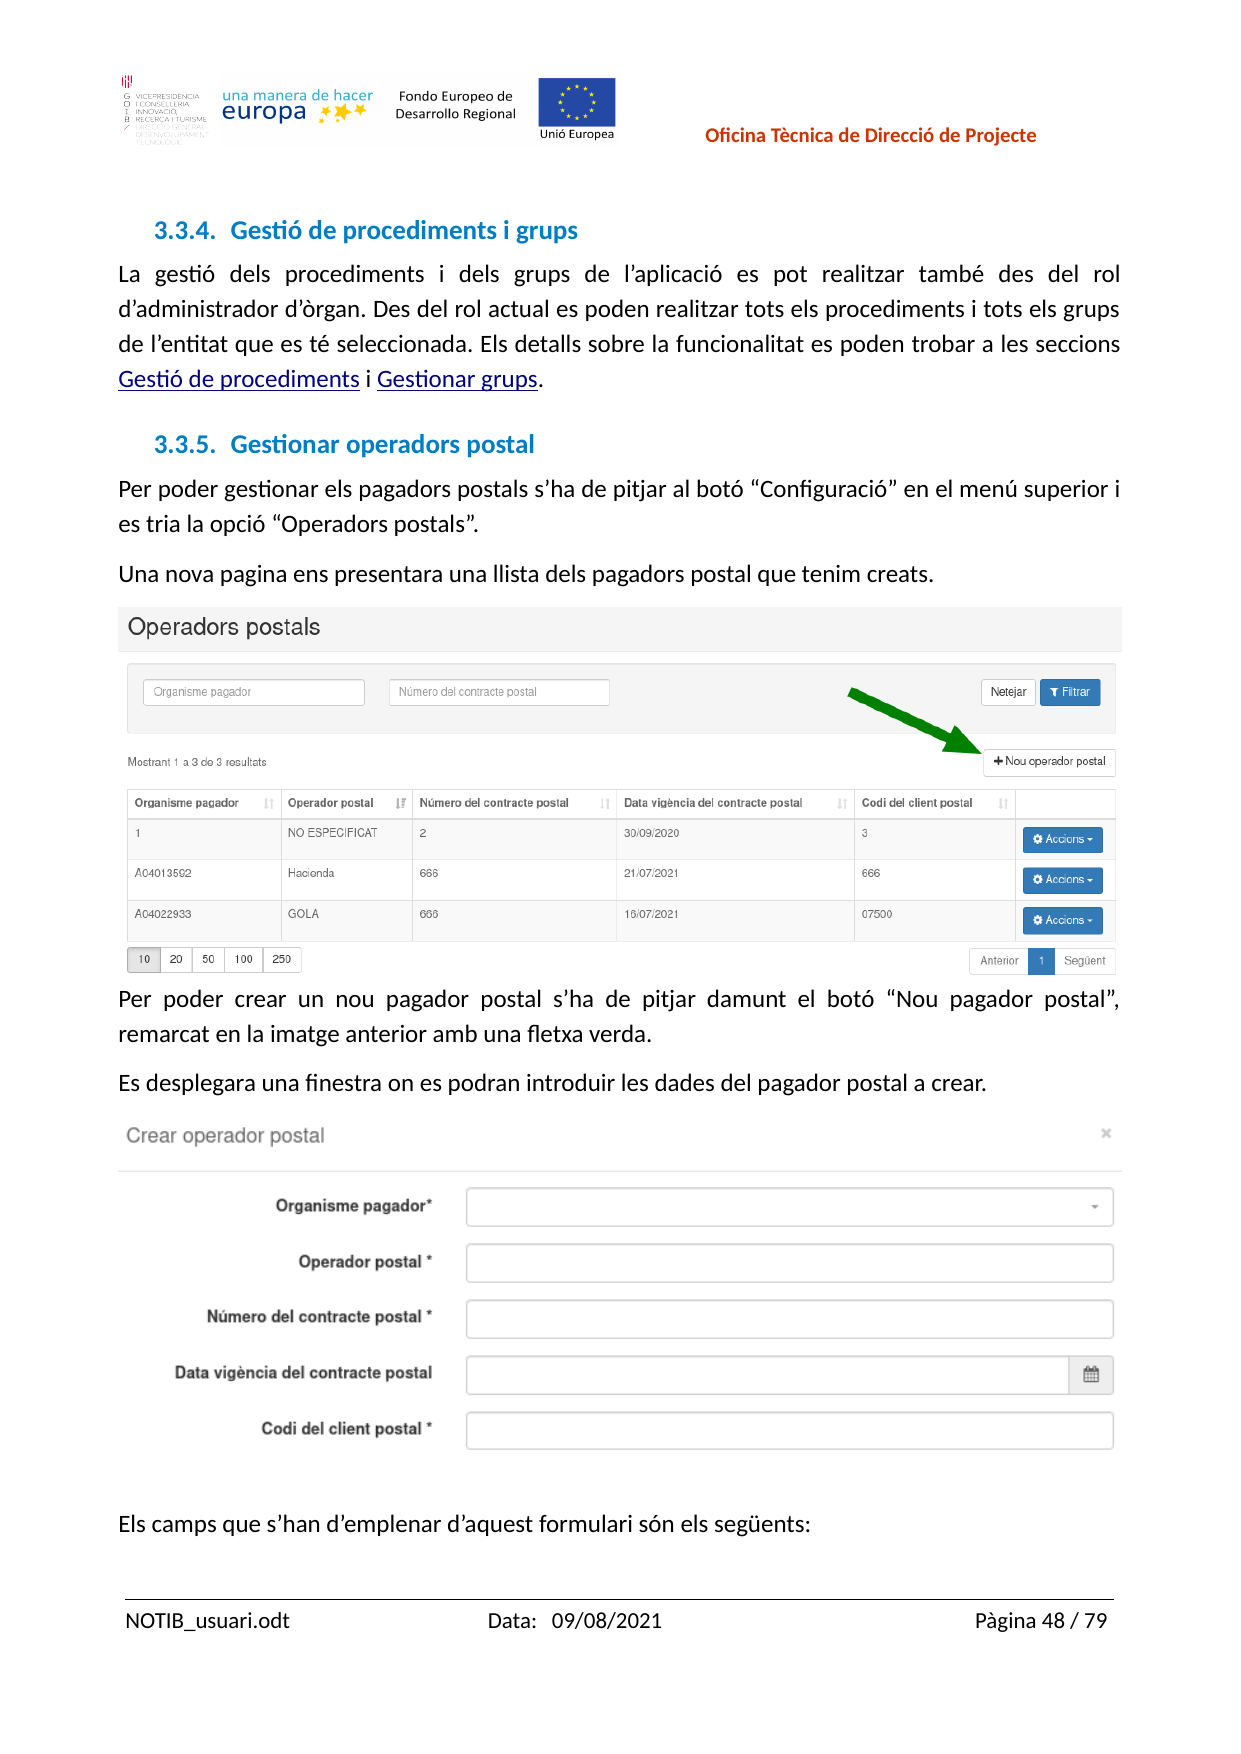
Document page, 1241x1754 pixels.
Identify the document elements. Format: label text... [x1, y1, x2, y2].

text Per poder gestionar els pagadors postals s’ha de pitjar al botó “Configuració” en el menú superior i es tria la opció “Operadors postals”. [118, 473, 1122, 539]
picture [219, 73, 621, 147]
text Els camps que s’han d’emplenar d’aquest formulari són els següents: [118, 1508, 1122, 1539]
subtitle Gestionar operadors postal [153, 428, 1122, 461]
picture [118, 607, 1123, 979]
text La gestió dels procediments i dels grups de l’aplicació es pot realitzar també des del rol d’administrador d’òrgan. Des del rol actual es poden realitzar tots els procediments i tots els grups de l’entitat que es té seleccionada. Els detalls sobre la funcionalitat es poden trobar a les seccions Gestió de procediments i Gestionar grups. [118, 258, 1122, 394]
text Per poder crear un nou pagador postal s’ha de pitjar damunt el botó “Nou pagador postal”, remarcat en la imatge anterior amb una fletxa verda. [118, 979, 1122, 1048]
picture [118, 1117, 1123, 1455]
text Es desplegara una finestra on es podran introduir les dades del pagador postal a crear. [118, 1067, 1122, 1098]
subtitle Gestió de procediments i grups [153, 213, 1122, 246]
picture [118, 73, 213, 147]
text Una nova pagina ens presentara una llista dels pagadors postal que tenim creats. [118, 558, 1122, 588]
